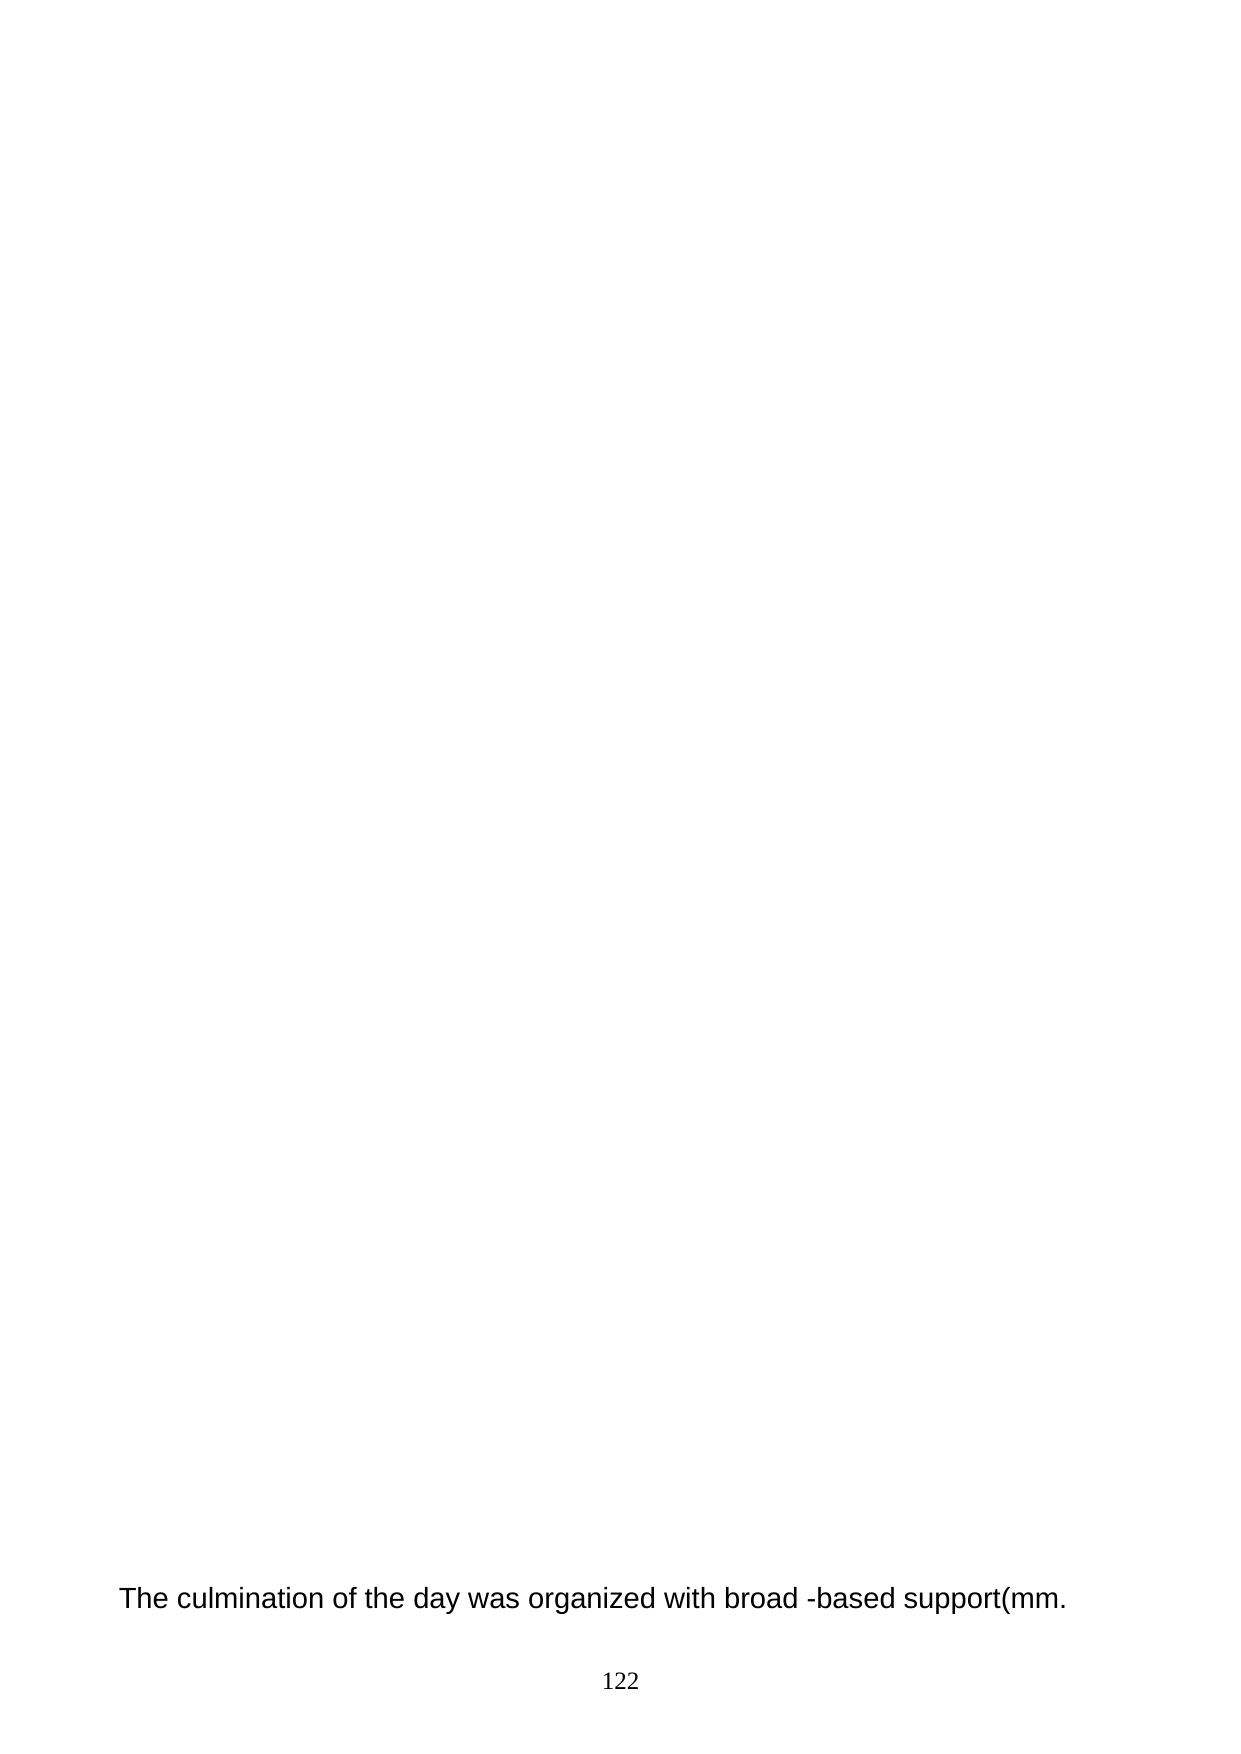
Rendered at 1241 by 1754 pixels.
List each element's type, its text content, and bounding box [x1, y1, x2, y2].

text The culmination of the day was organized with broad -based support(mm. [118, 118, 1122, 1615]
